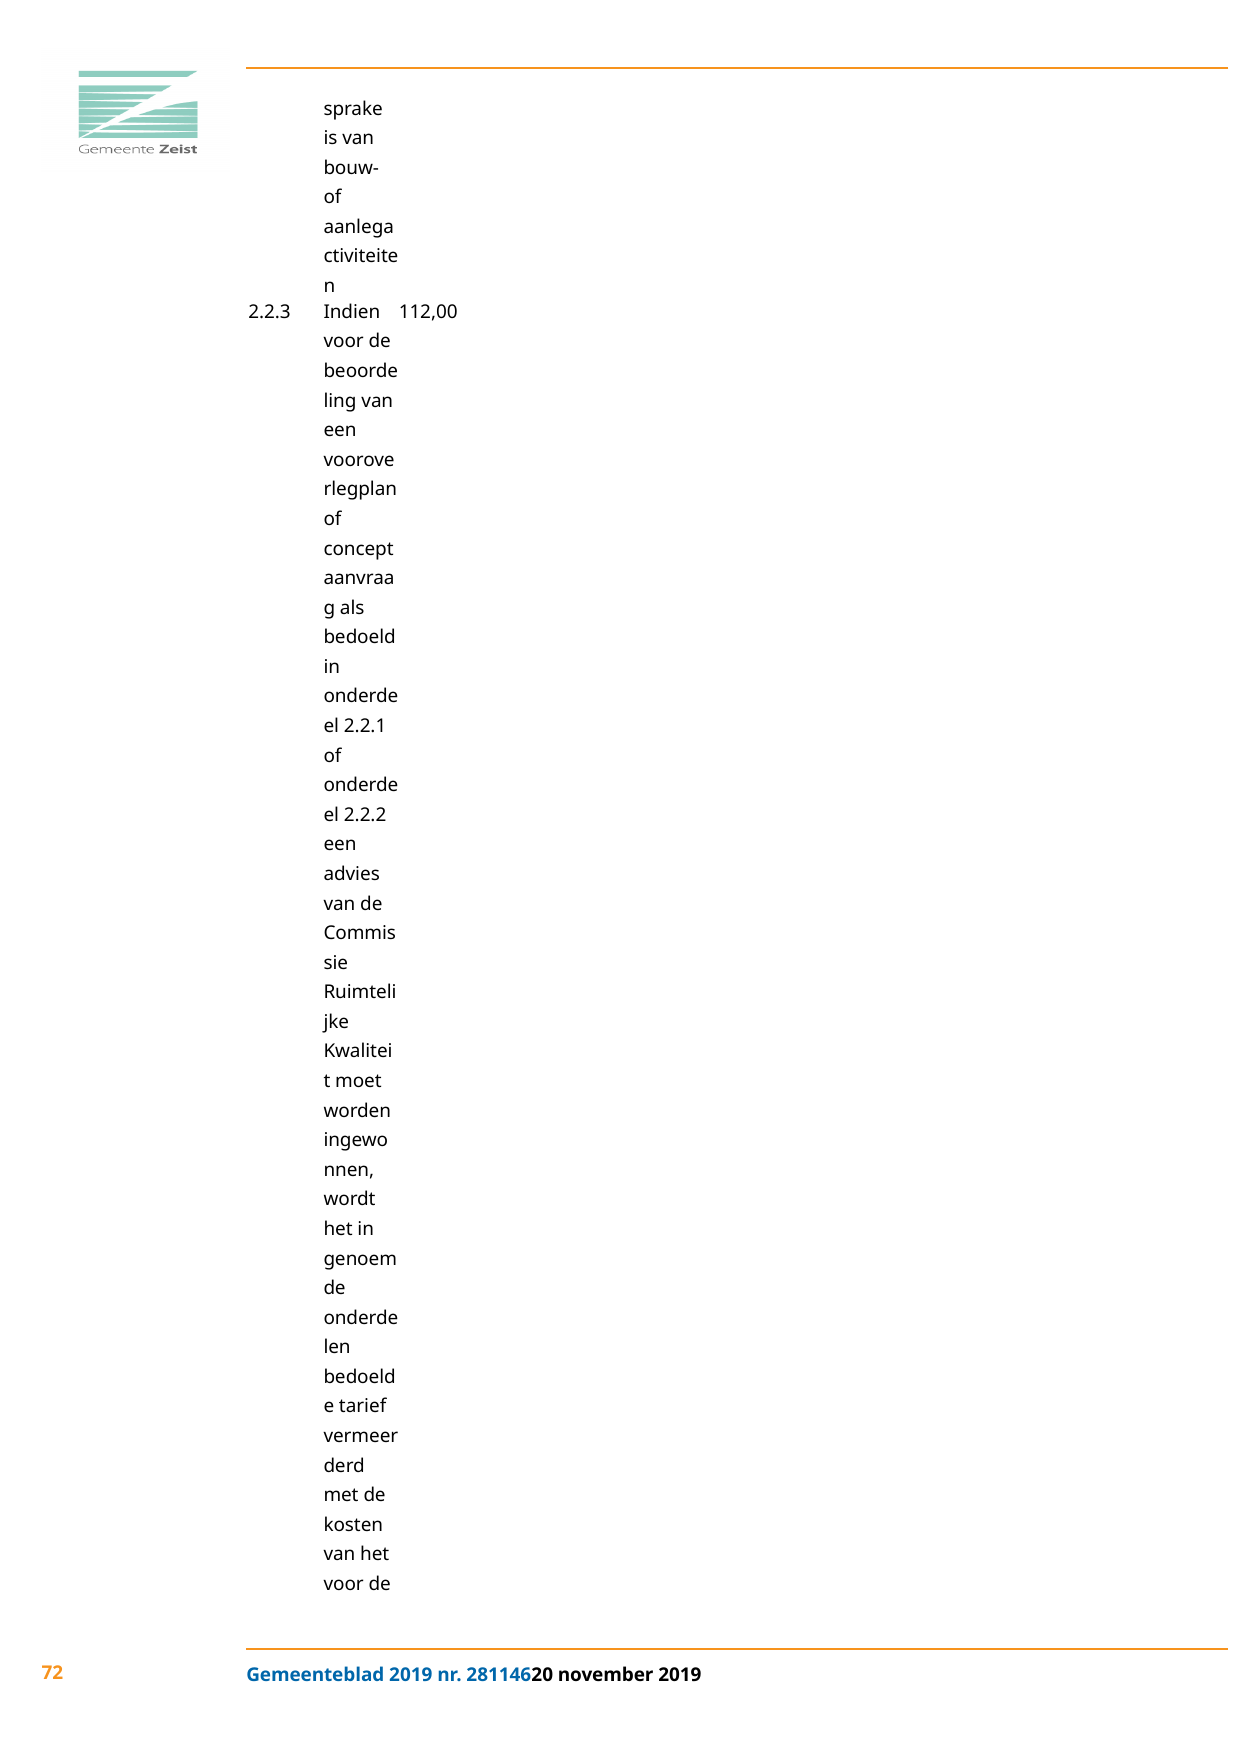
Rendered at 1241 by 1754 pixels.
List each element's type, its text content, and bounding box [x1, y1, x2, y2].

table_cell [248, 95, 323, 298]
table_cell 2.2.3 [248, 298, 323, 1596]
table_cell sprake is van bouw- of aanlegactiviteiten [323, 95, 398, 298]
table_cell 112,00 [399, 298, 474, 1596]
picture [41, 47, 231, 172]
table_cell Indien voor de beoordeling van een vooroverlegplan of conceptaanvraag als bedoeld in onderdeel 2.2.1 of onderdeel 2.2.2 een advies van de Commissie Ruimtelijke Kwaliteit moet worden ingewonnen, wordt het in genoemde onderdelen bedoelde tarief vermeerderd met de kosten van het voor de [323, 298, 398, 1596]
table_cell [399, 95, 474, 298]
